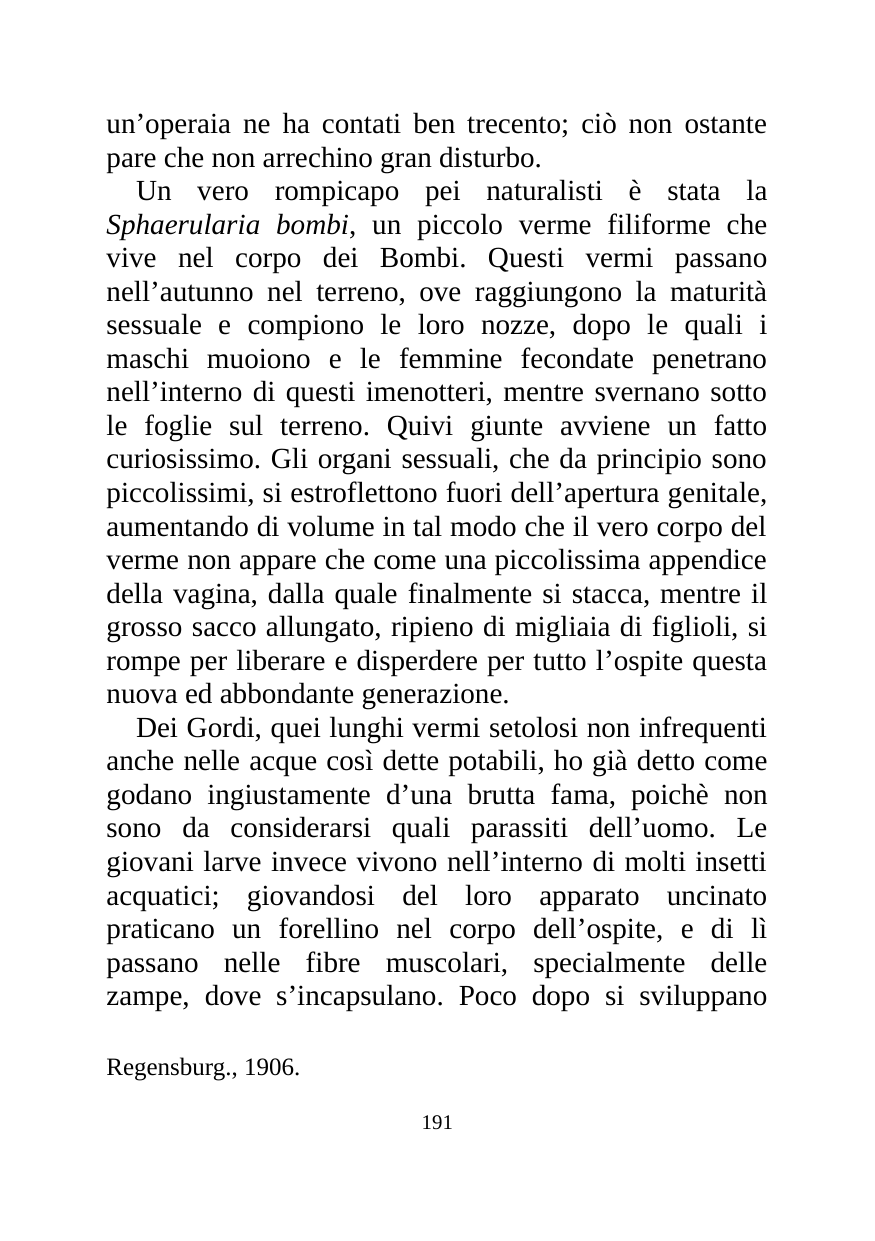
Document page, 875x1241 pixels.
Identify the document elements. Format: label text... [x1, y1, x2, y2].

text Regensburg., 1906. [106, 1052, 768, 1080]
text un’operaia ne ha contati ben trecento; ciò non ostante pare che non arrechino gran disturbo. [106, 106, 768, 173]
text Un vero rompicapo pei naturalisti è stata la Sphaerularia bombi, un piccolo verme filiforme che vive nel corpo dei Bombi. Questi vermi passano nell’autunno nel terreno, ove raggiungono la maturità sessuale e compiono le loro nozze, dopo le quali i maschi muoiono e le femmine fecondate penetrano nell’interno di questi imenotteri, mentre svernano sotto le foglie sul terreno. Quivi giunte avviene un fatto curiosissimo. Gli organi sessuali, che da principio sono piccolissimi, si estroflettono fuori dell’apertura genitale, aumentando di volume in tal modo che il vero corpo del verme non appare che come una piccolissima appendice della vagina, dalla quale finalmente si stacca, mentre il grosso sacco allungato, ripieno di migliaia di figlioli, si rompe per liberare e disperdere per tutto l’ospite questa nuova ed abbondante generazione. [106, 173, 768, 710]
text Dei Gordi, quei lunghi vermi setolosi non infrequenti anche nelle acque così dette potabili, ho già detto come godano ingiustamente d’una brutta fama, poichè non sono da considerarsi quali parassiti dell’uomo. Le giovani larve invece vivono nell’interno di molti insetti acquatici; giovandosi del loro apparato uncinato praticano un forellino nel corpo dell’ospite, e di lì passano nelle fibre muscolari, specialmente delle zampe, dove s’incapsulano. Poco dopo si sviluppano [106, 710, 768, 1012]
